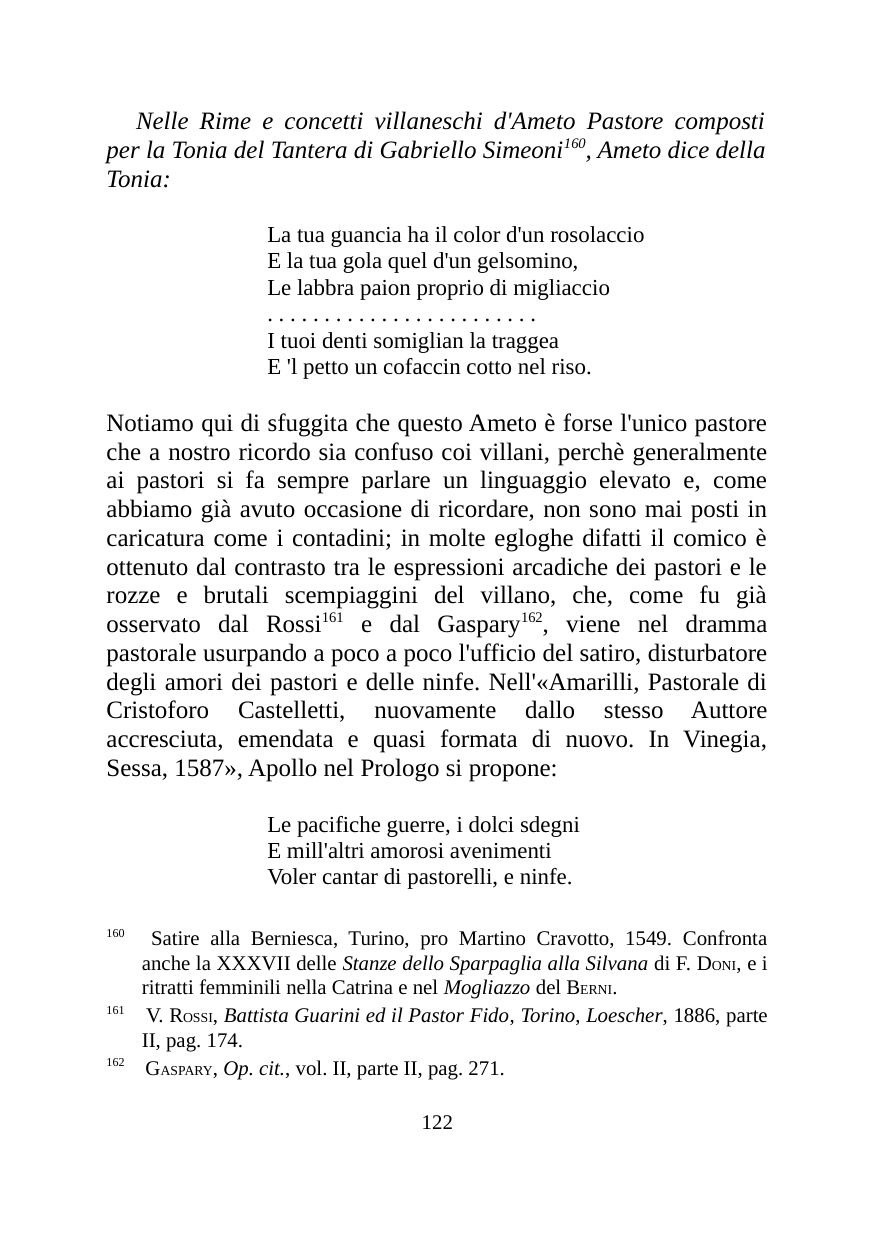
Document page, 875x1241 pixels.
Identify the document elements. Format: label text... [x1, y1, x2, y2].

text E la tua gola quel d'un gelsomino, [237, 248, 768, 274]
text La tua guancia ha il color d'un rosolaccio [237, 221, 768, 248]
text I tuoi denti somiglian la traggea [237, 327, 768, 353]
text V. Rossi, Battista Guarini ed il Pastor Fido, Torino, Loescher, 1886, parte II, pag. 174. [106, 999, 768, 1052]
text E 'l petto un cofaccin cotto nel riso. [237, 353, 768, 379]
text E mill'altri amorosi avenimenti [237, 837, 768, 863]
text Voler cantar di pastorelli, e ninfe. [237, 863, 768, 890]
text Gaspary, Op. cit., vol. II, parte II, pag. 271. [106, 1052, 768, 1080]
text . . . . . . . . . . . . . . . . . . . . . . . . [237, 300, 768, 327]
text Le pacifiche guerre, i dolci sdegni [237, 811, 768, 837]
text Satire alla Berniesca, Turino, pro Martino Cravotto, 1549. Confronta anche la XXXVII delle Stanze dello Sparpaglia alla Silvana di F. Doni, e i ritratti femminili nella Catrina e nel Mogliazzo del Berni. [106, 922, 768, 999]
text Notiamo qui di sfuggita che questo Ameto è forse l'unico pastore che a nostro ricordo sia confuso coi villani, perchè generalmente ai pastori si fa sempre parlare un linguaggio elevato e, come abbiamo già avuto occasione di ricordare, non sono mai posti in caricatura come i contadini; in molte egloghe difatti il comico è ottenuto dal contrasto tra le espressioni arcadiche dei pastori e le rozze e brutali scempiaggini del villano, che, come fu già osservato dal Rossi e dal Gaspary, viene nel dramma pastorale usurpando a poco a poco l'ufficio del satiro, disturbatore degli amori dei pastori e delle ninfe. Nell'«Amarilli, Pastorale di Cristoforo Castelletti, nuovamente dallo stesso Auttore accresciuta, emendata e quasi formata di nuovo. In Vinegia, Sessa, 1587», Apollo nel Prologo si propone: [106, 408, 768, 782]
text Nelle Rime e concetti villaneschi d'Ameto Pastore composti per la Tonia del Tantera di Gabriello Simeoni, Ameto dice della Tonia: [106, 106, 768, 192]
text Le labbra paion proprio di migliaccio [237, 274, 768, 300]
